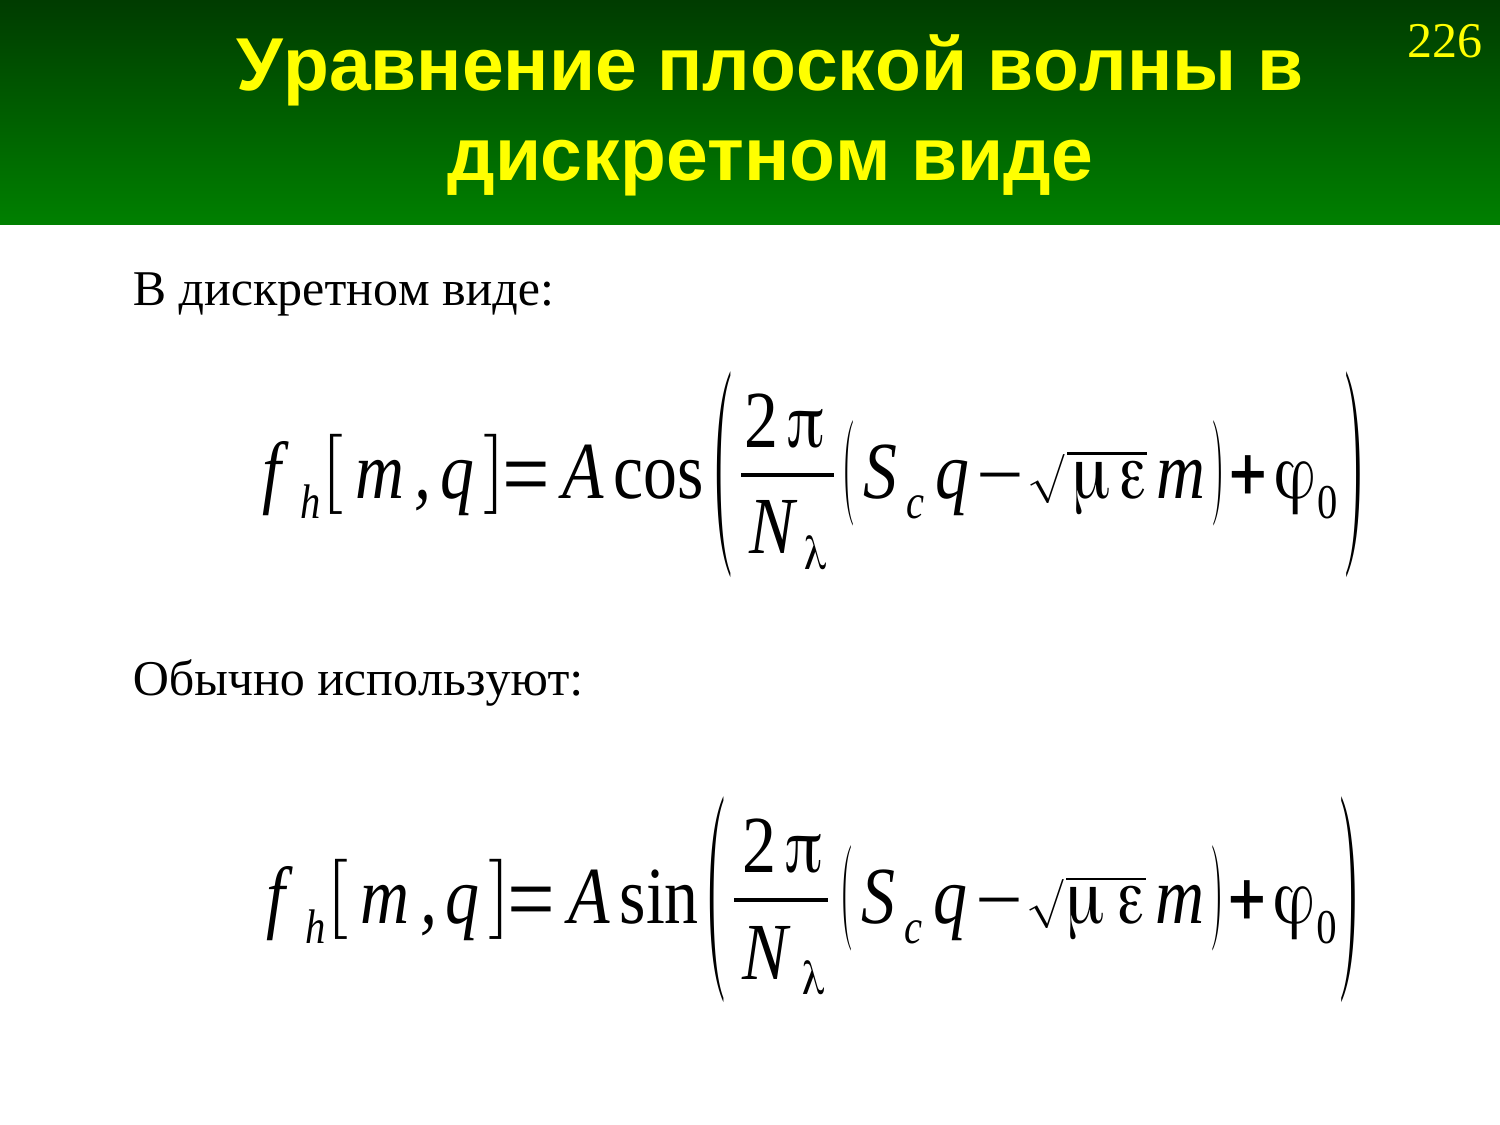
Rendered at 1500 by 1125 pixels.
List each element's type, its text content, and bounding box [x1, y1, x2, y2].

title Уравнение плоской волны в дискретном виде [100, 7, 1441, 204]
text_box В дискретном виде: [118, 248, 570, 323]
text_box Обычно используют: [118, 637, 599, 713]
chart [237, 791, 1380, 1006]
chart [232, 366, 1381, 581]
